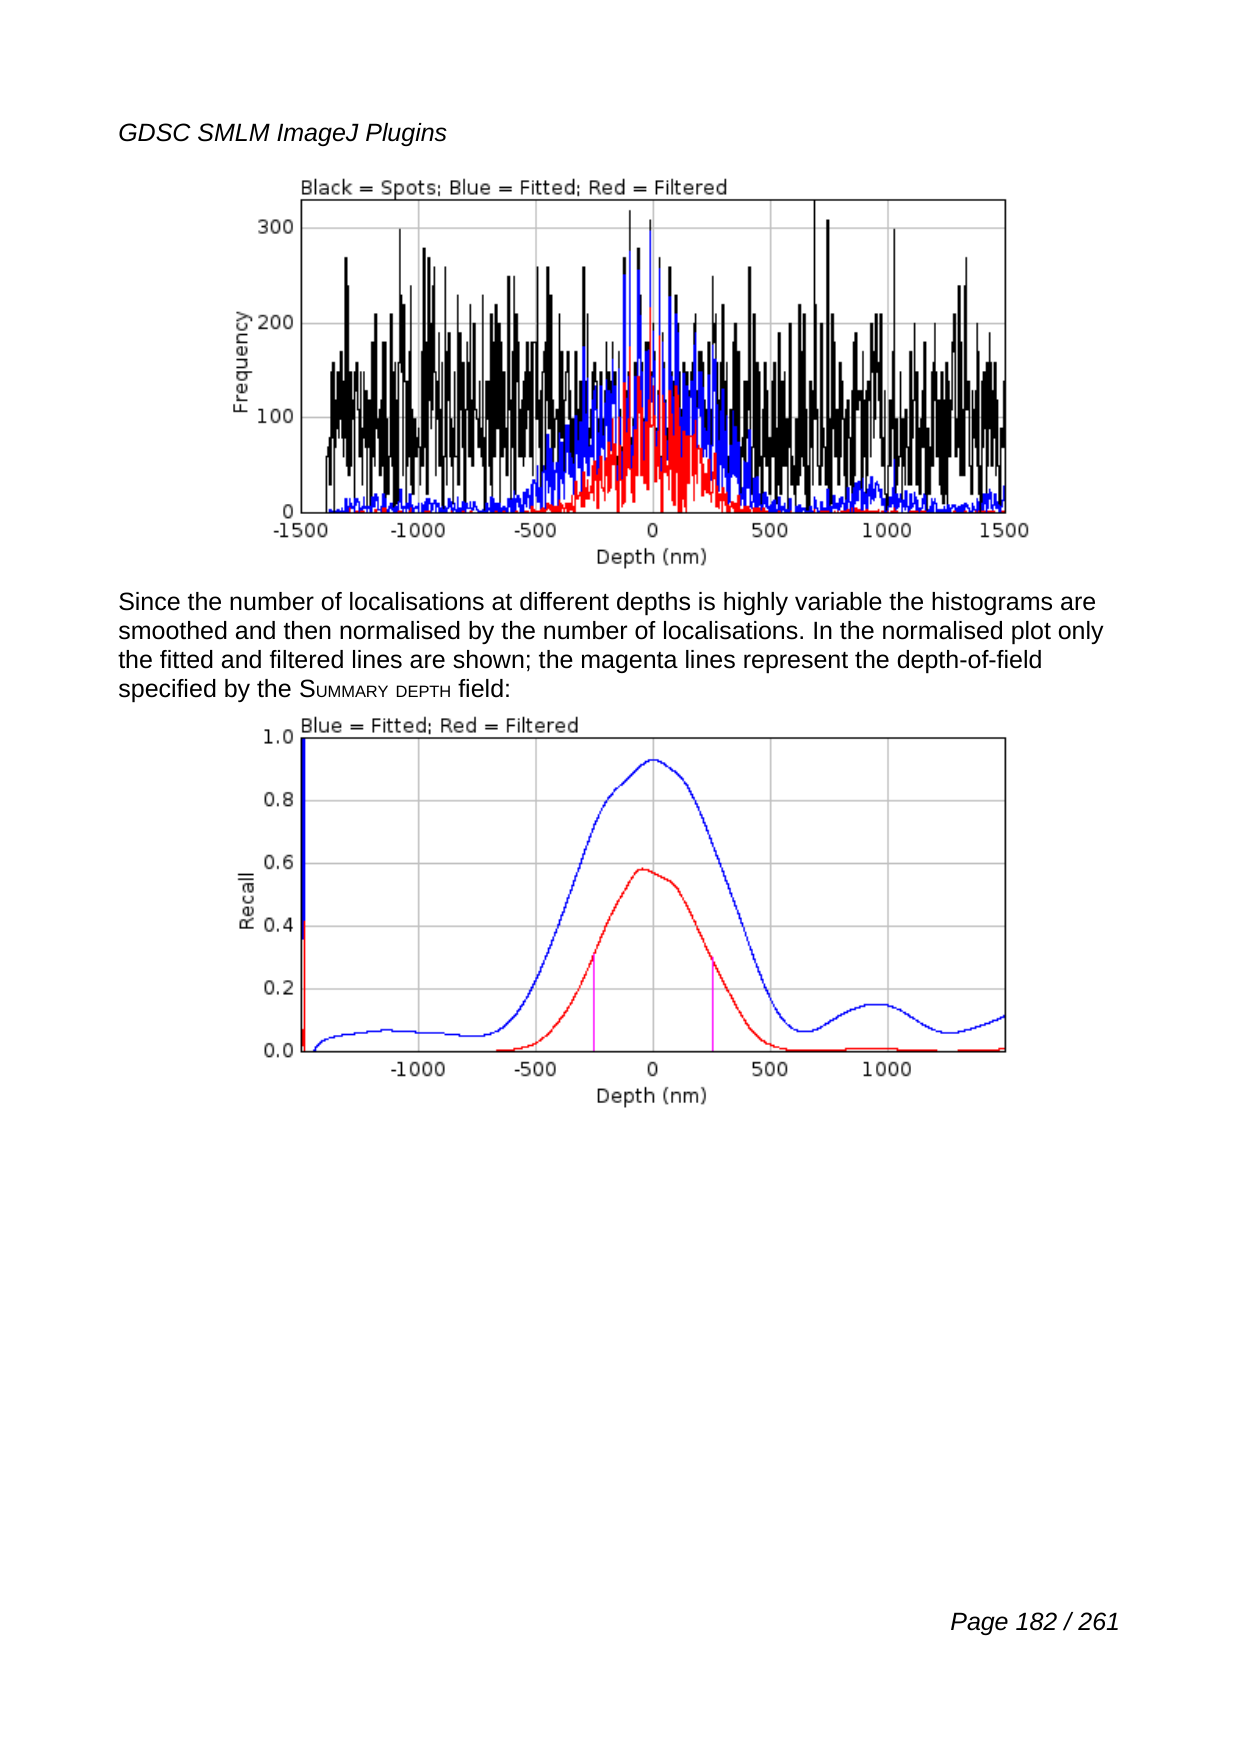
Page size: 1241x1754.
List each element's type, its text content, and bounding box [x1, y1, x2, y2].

picture [207, 714, 1033, 1114]
text Since the number of localisations at different depths is highly variable the histograms are smoothed and then normalised by the number of localisations. In the normalised plot only the fitted and filtered lines are shown; the magenta lines represent the depth-of-field specified by the Summary depth field: [118, 587, 1122, 702]
picture [207, 176, 1033, 575]
